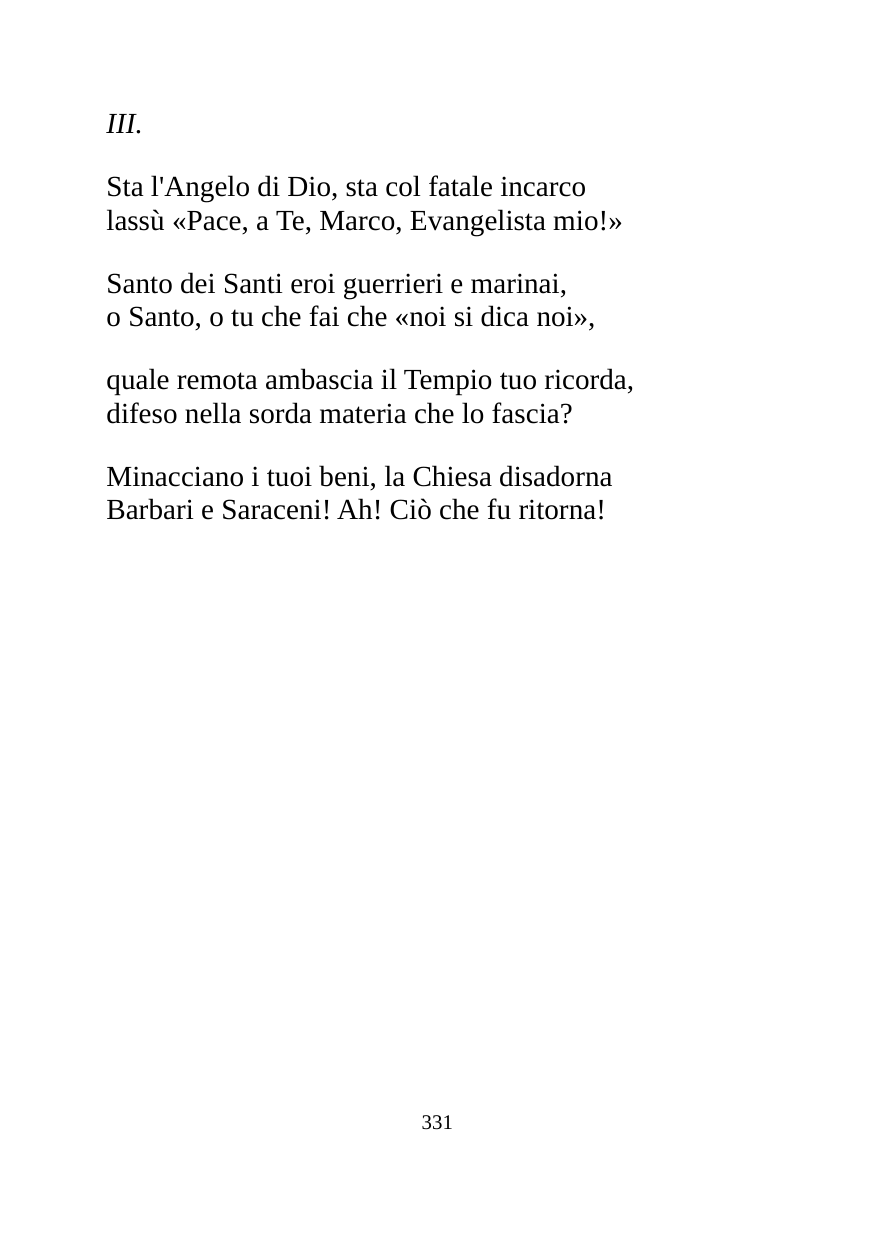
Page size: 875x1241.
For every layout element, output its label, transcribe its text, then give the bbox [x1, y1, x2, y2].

text Santo dei Santi eroi guerrieri e marinai, [106, 266, 768, 299]
text quale remota ambascia il Tempio tuo ricorda, [106, 362, 768, 396]
text Sta l'Angelo di Dio, sta col fatale incarco [106, 169, 768, 203]
text Barbari e Saraceni! Ah! Ciò che fu ritorna! [106, 492, 768, 526]
text Minacciano i tuoi beni, la Chiesa disadorna [106, 459, 768, 492]
subtitle III. [106, 106, 768, 140]
text difeso nella sorda materia che lo fascia? [106, 396, 768, 429]
text lassù «Pace, a Te, Marco, Evangelista mio!» [106, 203, 768, 236]
text o Santo, o tu che fai che «noi si dica noi», [106, 299, 768, 333]
